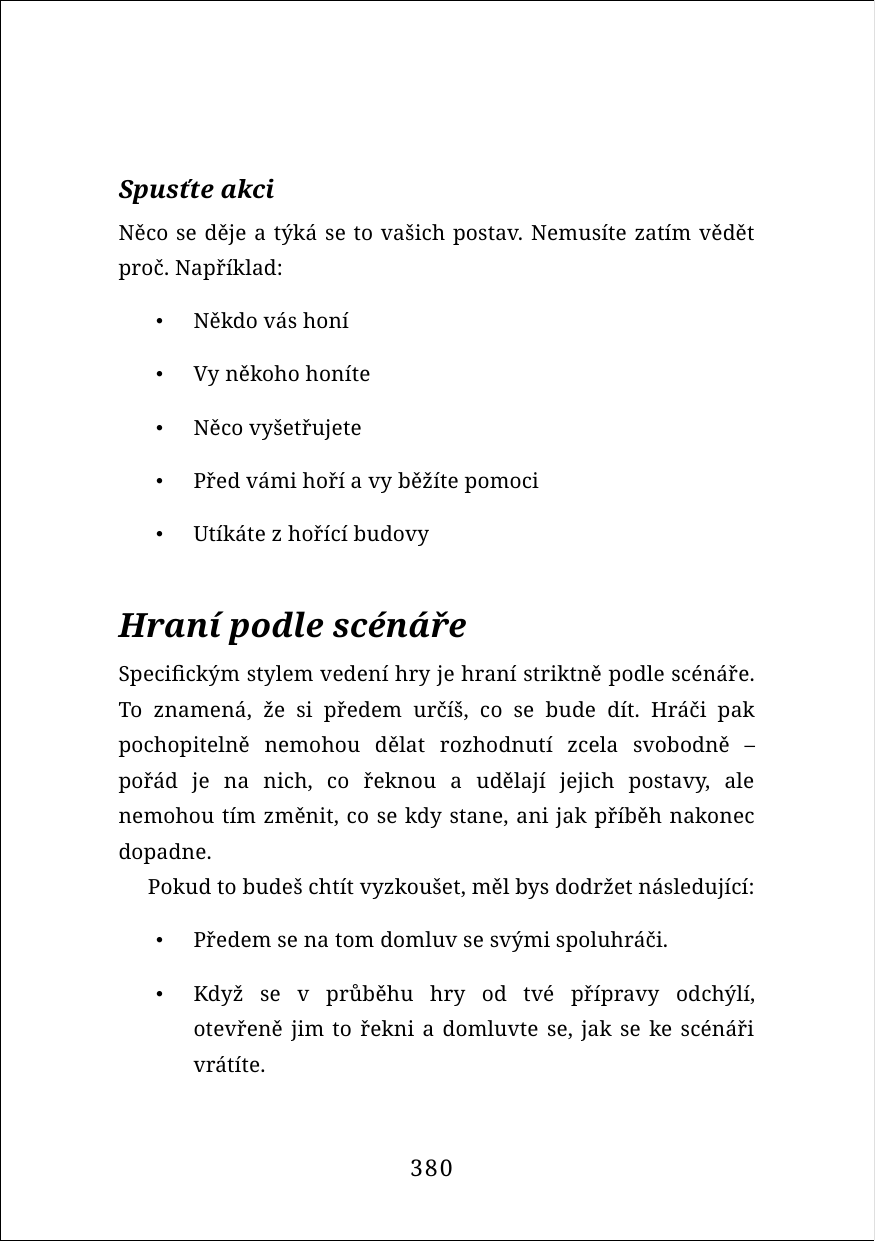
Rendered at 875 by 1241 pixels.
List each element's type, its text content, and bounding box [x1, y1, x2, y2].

list Když se v průběhu hry od tvé přípravy odchýlí, otevřeně jim to řekni a domluvte se, jak se ke scénáři vrátíte. [156, 979, 756, 1078]
list Před vámi hoří a vy běžíte pomoci [156, 466, 756, 494]
text Specifickým stylem vedení hry je hraní striktně podle scénáře. To znamená, že si předem určíš, co se bude dít. Hráči pak pochopitelně nemohou dělat rozhodnutí zcela svobodně – pořád je na nich, co řeknou a udělají jejich postavy, ale nemohou tím změnit, co se kdy stane, ani jak příběh nakonec dopadne. Pokud to budeš chtít vyzkoušet, měl bys dodržet následující: [118, 659, 756, 901]
list Vy někoho honíte [156, 359, 756, 388]
subtitle Spusťte akci [118, 172, 756, 206]
list Někdo vás honí [156, 306, 756, 335]
list Utíkáte z hořící budovy [156, 519, 756, 548]
subtitle Hraní podle scénáře [118, 602, 756, 647]
list Něco vyšetřujete [156, 413, 756, 441]
list Předem se na tom domluv se svými spoluhráči. [156, 926, 756, 954]
text Něco se děje a týká se to vašich postav. Nemusíte zatím vědět proč. Například: [118, 218, 756, 282]
